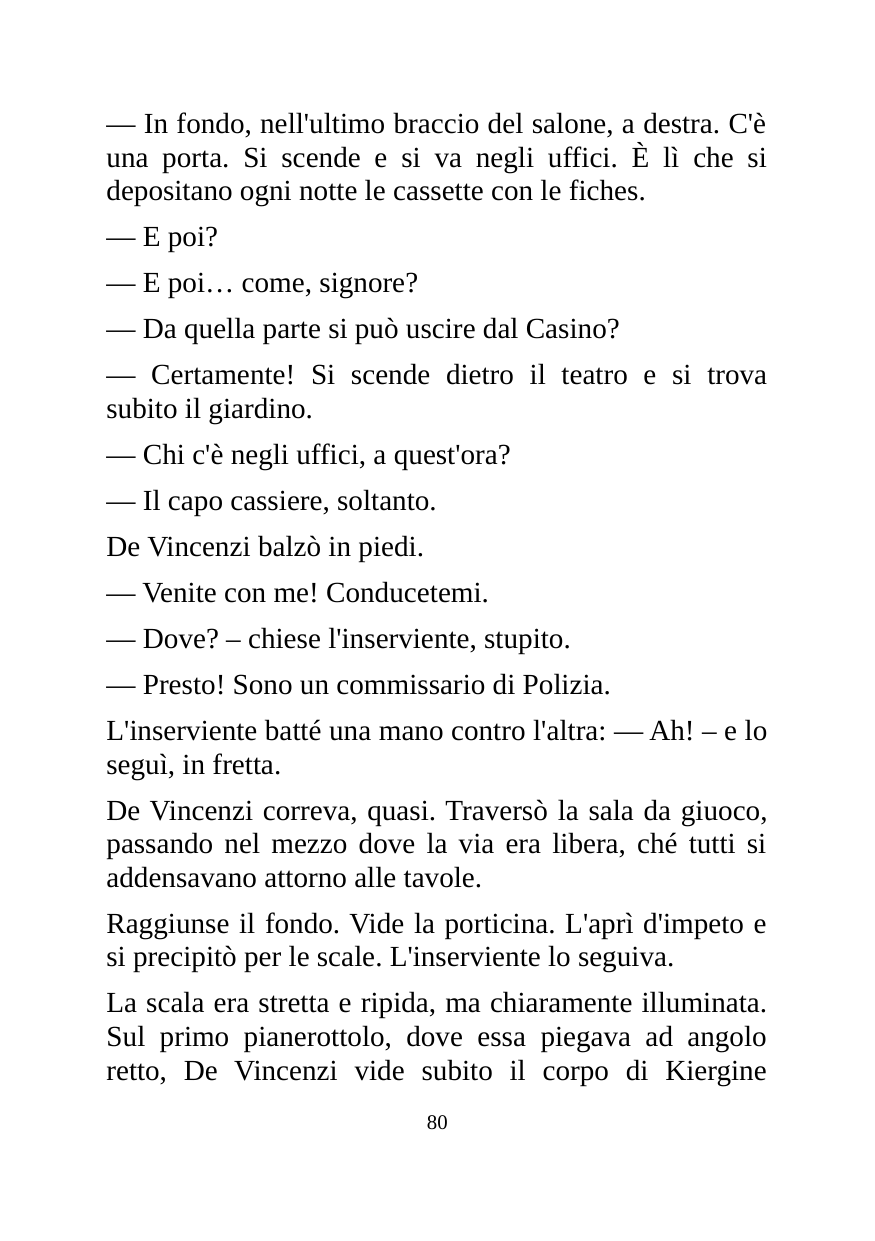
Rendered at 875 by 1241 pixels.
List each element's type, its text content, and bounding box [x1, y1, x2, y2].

text — Da quella parte si può uscire dal Casino? [106, 311, 768, 345]
text De Vincenzi correva, quasi. Traversò la sala da giuoco, passando nel mezzo dove la via era libera, ché tutti si addensavano attorno alle tavole. [106, 793, 768, 893]
text — Venite con me! Conducetemi. [106, 575, 768, 609]
text — Certamente! Si scende dietro il teatro e si trova subito il giardino. [106, 357, 768, 424]
text — E poi? [106, 219, 768, 253]
text L'inserviente batté una mano contro l'altra: — Ah! – e lo seguì, in fretta. [106, 713, 768, 780]
text — Dove? – chiese l'inserviente, stupito. [106, 621, 768, 655]
text — Il capo cassiere, soltanto. [106, 483, 768, 517]
text — Presto! Sono un commissario di Polizia. [106, 667, 768, 701]
text — E poi… come, signore? [106, 265, 768, 299]
text De Vincenzi balzò in piedi. [106, 529, 768, 563]
text — Chi c'è negli uffici, a quest'ora? [106, 437, 768, 471]
text Raggiunse il fondo. Vide la porticina. L'aprì d'impeto e si precipitò per le scale. L'inserviente lo seguiva. [106, 906, 768, 973]
text La scala era stretta e ripida, ma chiaramente illuminata. Sul primo pianerottolo, dove essa piegava ad angolo retto, De Vincenzi vide subito il corpo di Kiergine [106, 986, 768, 1086]
text — In fondo, nell'ultimo braccio del salone, a destra. C'è una porta. Si scende e si va negli uffici. È lì che si depositano ogni notte le cassette con le fiches. [106, 106, 768, 207]
